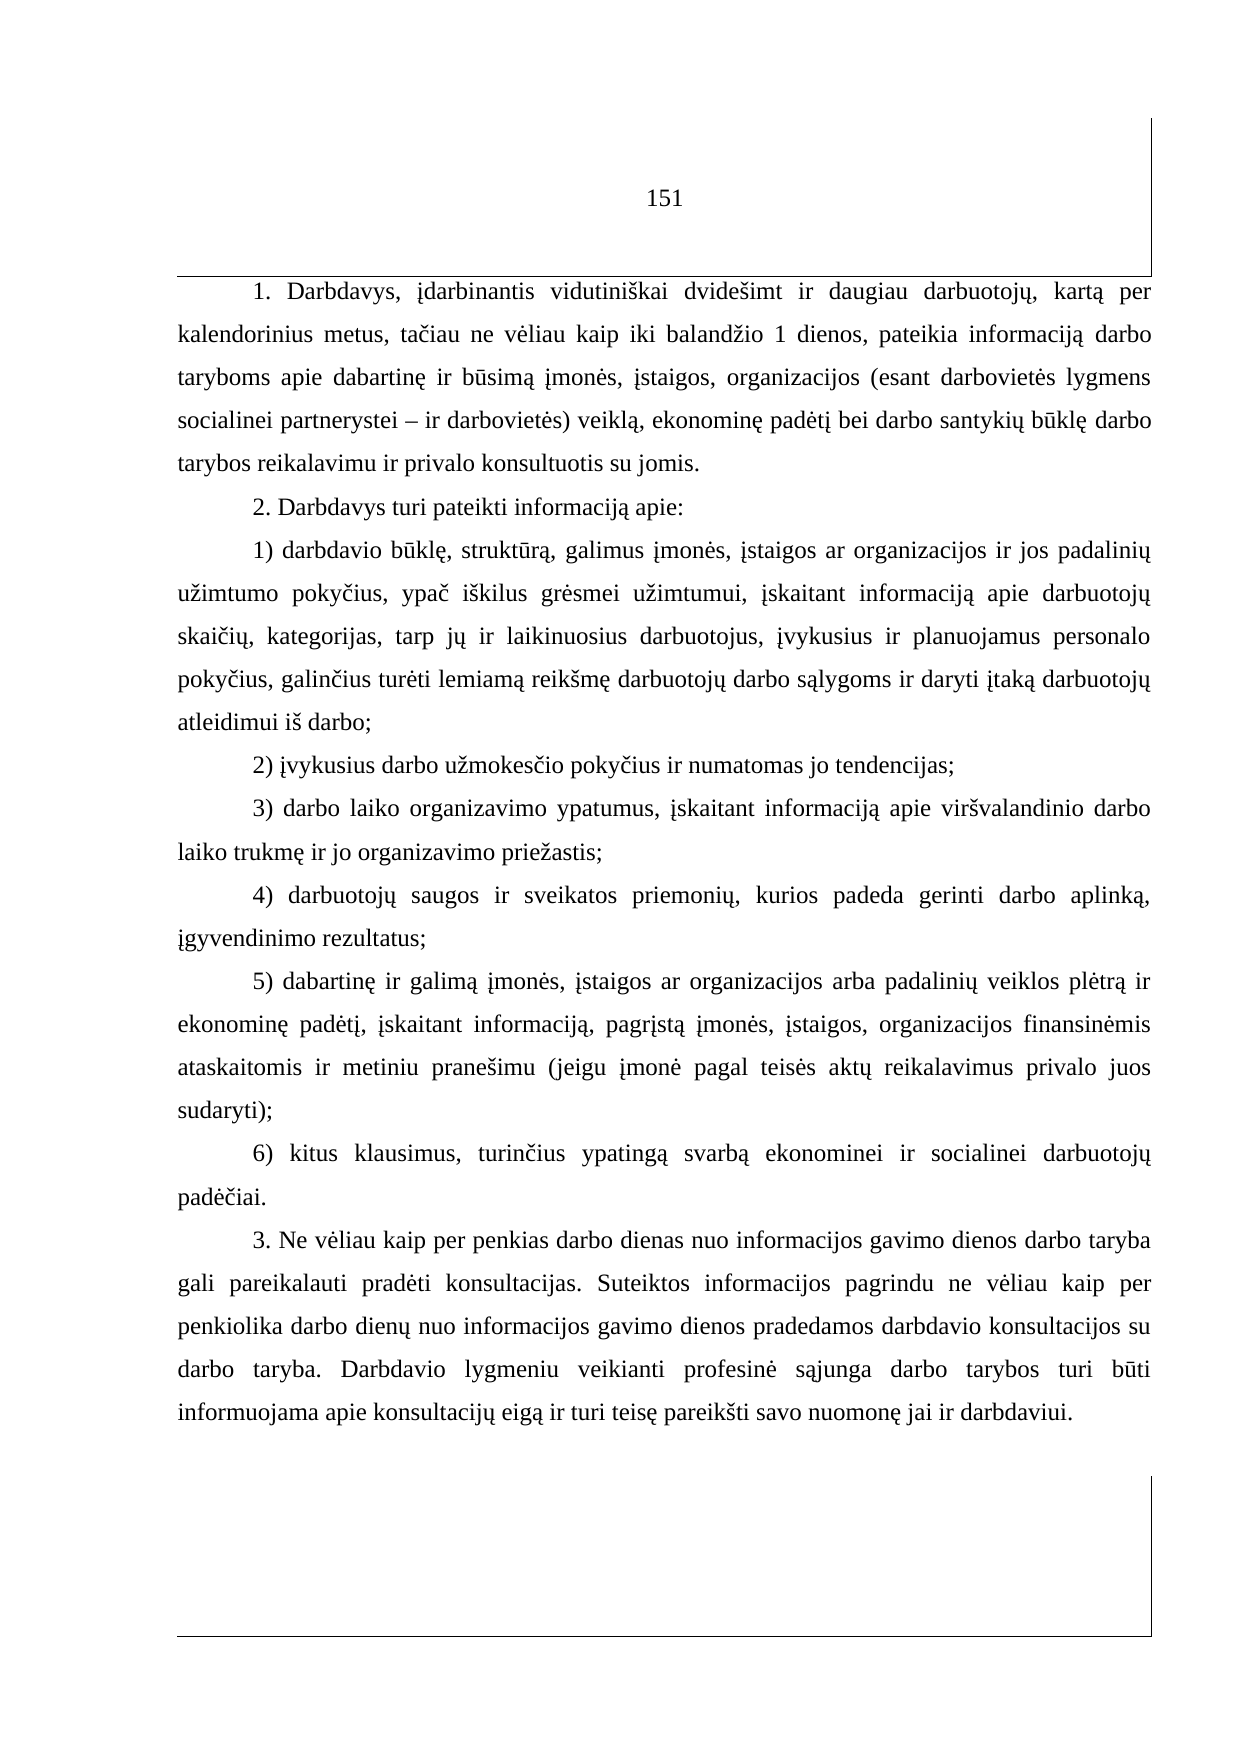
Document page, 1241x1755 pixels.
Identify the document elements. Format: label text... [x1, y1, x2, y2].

text 3. Ne vėliau kaip per penkias darbo dienas nuo informacijos gavimo dienos darbo taryba gali pareikalauti pradėti konsultacijas. Suteiktos informacijos pagrindu ne vėliau kaip per penkiolika darbo dienų nuo informacijos gavimo dienos pradedamos darbdavio konsultacijos su darbo taryba. Darbdavio lygmeniu veikianti profesinė sąjunga darbo tarybos turi būti informuojama apie konsultacijų eigą ir turi teisę pareikšti savo nuomonę jai ir darbdaviui. [177, 1225, 1152, 1426]
text 2. Darbdavys turi pateikti informaciją apie: [177, 492, 1152, 520]
text 2) įvykusius darbo užmokesčio pokyčius ir numatomas jo tendencijas; [177, 750, 1152, 779]
text 6) kitus klausimus, turinčius ypatingą svarbą ekonominei ir socialinei darbuotojų padėčiai. [177, 1138, 1152, 1210]
text 5) dabartinę ir galimą įmonės, įstaigos ar organizacijos arba padalinių veiklos plėtrą ir ekonominę padėtį, įskaitant informaciją, pagrįstą įmonės, įstaigos, organizacijos finansinėmis ataskaitomis ir metiniu pranešimu (jeigu įmonė pagal teisės aktų reikalavimus privalo juos sudaryti); [177, 966, 1152, 1124]
text 4) darbuotojų saugos ir sveikatos priemonių, kurios padeda gerinti darbo aplinką, įgyvendinimo rezultatus; [177, 880, 1152, 952]
text 3) darbo laiko organizavimo ypatumus, įskaitant informaciją apie viršvalandinio darbo laiko trukmę ir jo organizavimo priežastis; [177, 793, 1152, 865]
text 1. Darbdavys, įdarbinantis vidutiniškai dvidešimt ir daugiau darbuotojų, kartą per kalendorinius metus, tačiau ne vėliau kaip iki balandžio 1 dienos, pateikia informaciją darbo taryboms apie dabartinę ir būsimą įmonės, įstaigos, organizacijos (esant darbovietės lygmens socialinei partnerystei – ir darbovietės) veiklą, ekonominę padėtį bei darbo santykių būklę darbo tarybos reikalavimu ir privalo konsultuotis su jomis. [177, 276, 1152, 477]
text 1) darbdavio būklę, struktūrą, galimus įmonės, įstaigos ar organizacijos ir jos padalinių užimtumo pokyčius, ypač iškilus grėsmei užimtumui, įskaitant informaciją apie darbuotojų skaičių, kategorijas, tarp jų ir laikinuosius darbuotojus, įvykusius ir planuojamus personalo pokyčius, galinčius turėti lemiamą reikšmę darbuotojų darbo sąlygoms ir daryti įtaką darbuotojų atleidimui iš darbo; [177, 535, 1152, 736]
